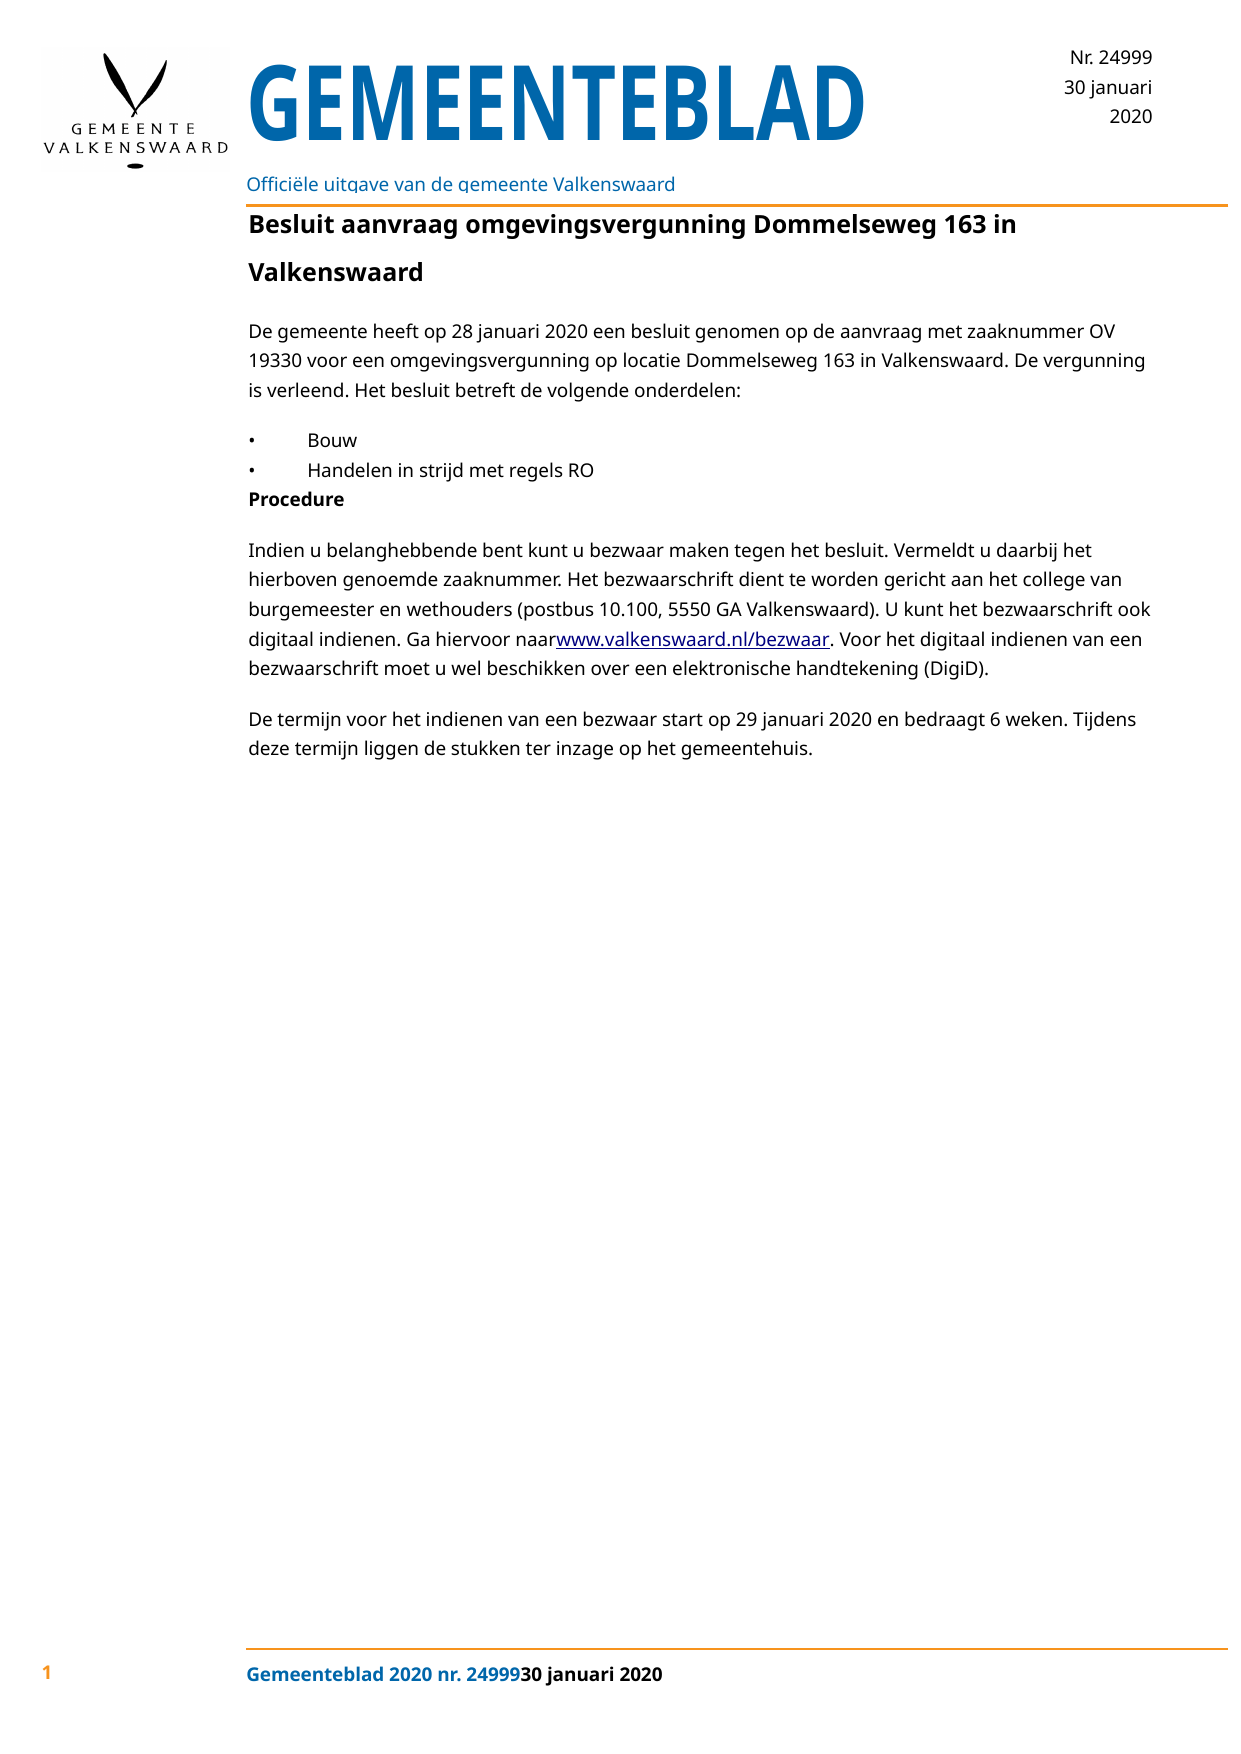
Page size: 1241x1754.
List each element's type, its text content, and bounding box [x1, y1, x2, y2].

list Bouw [248, 427, 1152, 453]
picture [41, 47, 231, 172]
text De gemeente heeft op 28 januari 2020 een besluit genomen op de aanvraag met zaaknummer OV 19330 voor een omgevingsvergunning op locatie Dommelseweg 163 in Valkenswaard. De vergunning is verleend. Het besluit betreft de volgende onderdelen: [248, 318, 1152, 403]
list Handelen in strijd met regels RO [248, 457, 1152, 483]
text Besluit aanvraag omgevingsvergunning Dommelseweg 163 in Valkenswaard [248, 207, 1152, 288]
text De termijn voor het indienen van een bezwaar start op 29 januari 2020 en bedraagt 6 weken. Tijdens deze termijn liggen de stukken ter inzage op het gemeentehuis. [248, 706, 1152, 761]
text Indien u belanghebbende bent kunt u bezwaar maken tegen het besluit. Vermeldt u daarbij het hierboven genoemde zaaknummer. Het bezwaarschrift dient te worden gericht aan het college van burgemeester en wethouders (postbus 10.100, 5550 GA Valkenswaard). U kunt het bezwaarschrift ook digitaal indienen. Ga hiervoor naarwww.valkenswaard.nl/bezwaar. Voor het digitaal indienen van een bezwaarschrift moet u wel beschikken over een elektronische handtekening (DigiD). [248, 537, 1152, 681]
text Procedure [248, 487, 1152, 512]
